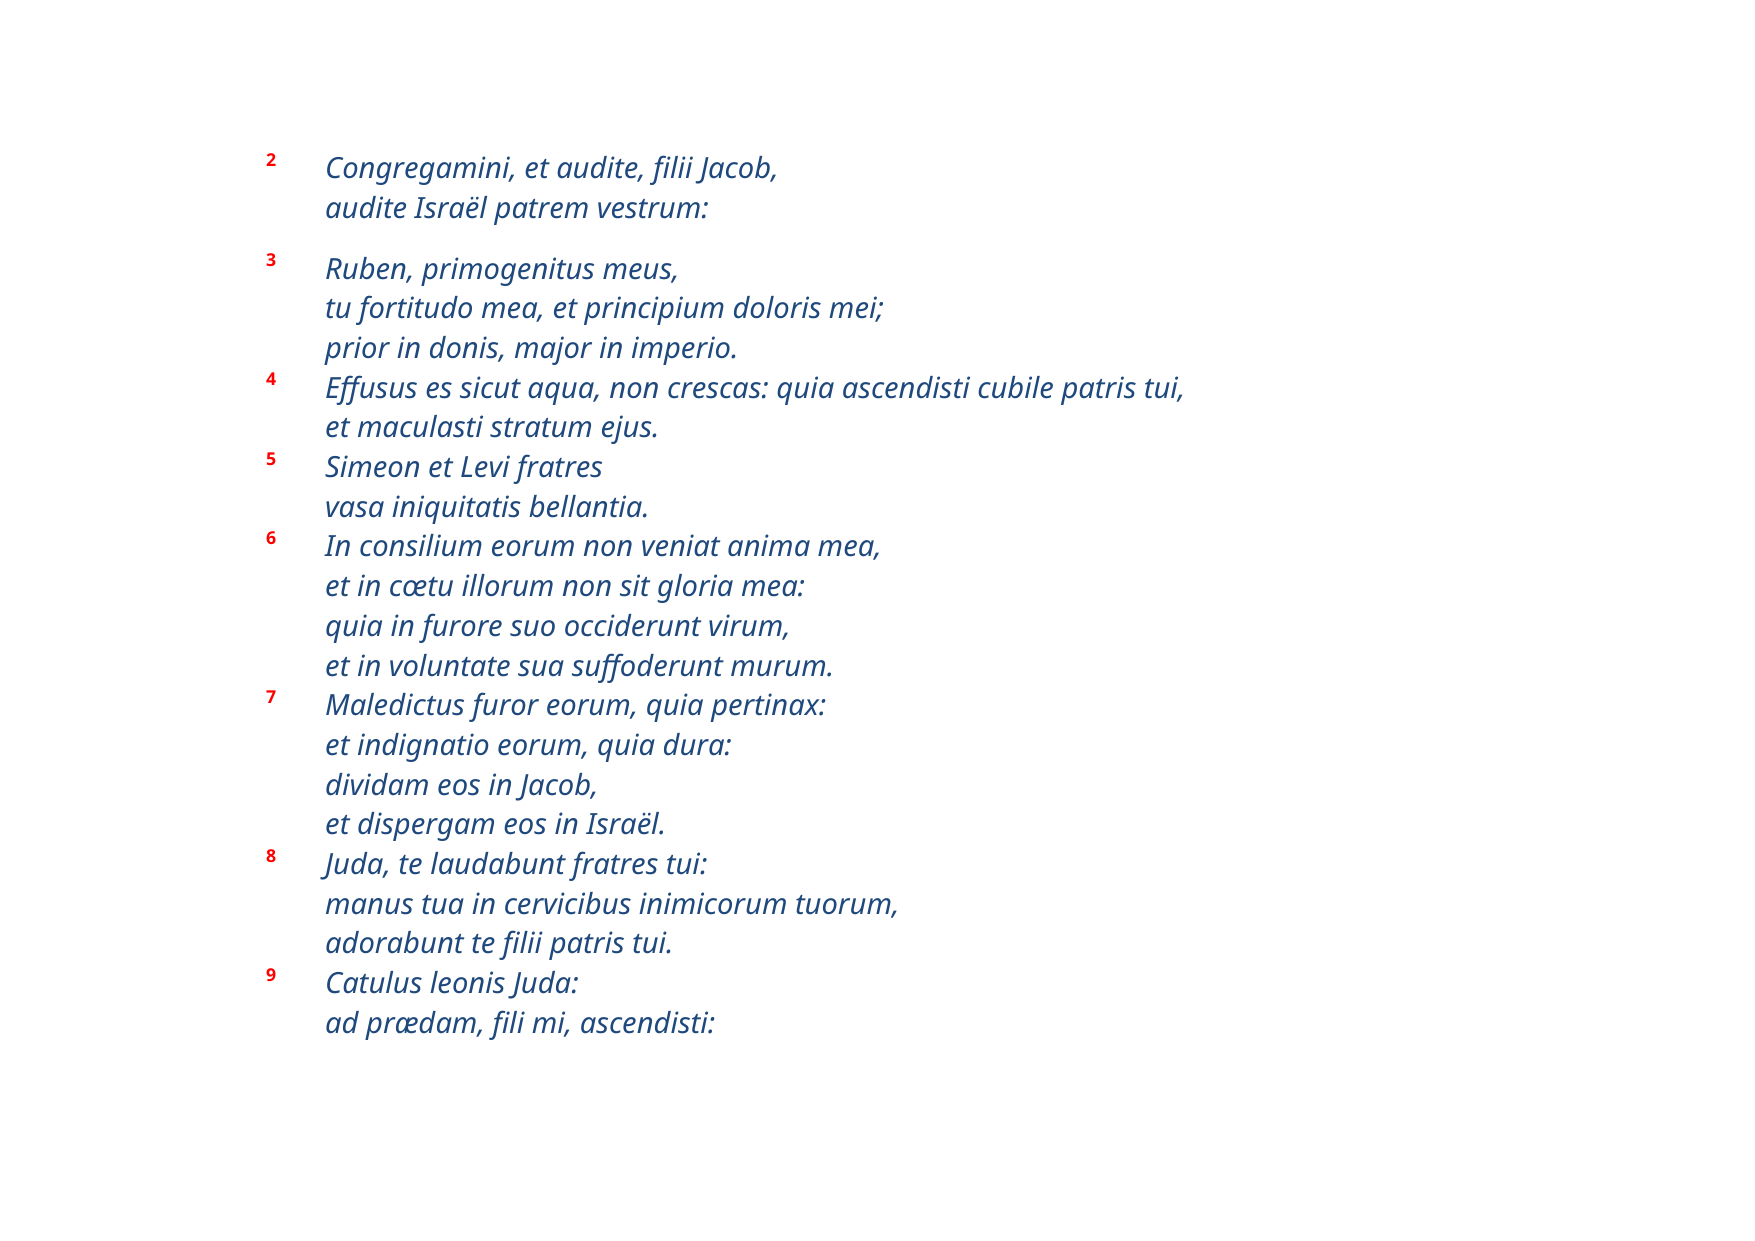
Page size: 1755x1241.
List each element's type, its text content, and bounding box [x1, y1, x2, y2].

text 8 Juda, te laudabunt fratres tui: manus tua in cervicibus inimicorum tuorum, adorabunt te filii patris tui. [266, 843, 1488, 962]
text 9 Catulus leonis Juda: ad prædam, fili mi, ascendisti: [266, 962, 1488, 1042]
text 7 Maledictus furor eorum, quia pertinax: et indignatio eorum, quia dura: dividam eos in Jacob, et dispergam eos in Israël. [266, 684, 1488, 843]
text 3 Ruben, primogenitus meus, tu fortitudo mea, et principium doloris mei; prior in donis, major in imperio. [266, 248, 1488, 367]
text 6 In consilium eorum non veniat anima mea, et in cœtu illorum non sit gloria mea: quia in furore suo occiderunt virum, et in voluntate sua suffoderunt murum. [266, 526, 1488, 684]
text 2 Congregamini, et audite, filii Jacob, audite Israël patrem vestrum: [266, 148, 1488, 227]
text 5 Simeon et Levi fratres vasa iniquitatis bellantia. [266, 446, 1488, 526]
text 4 Effusus es sicut aqua, non crescas: quia ascendisti cubile patris tui, et maculasti stratum ejus. [266, 367, 1488, 446]
